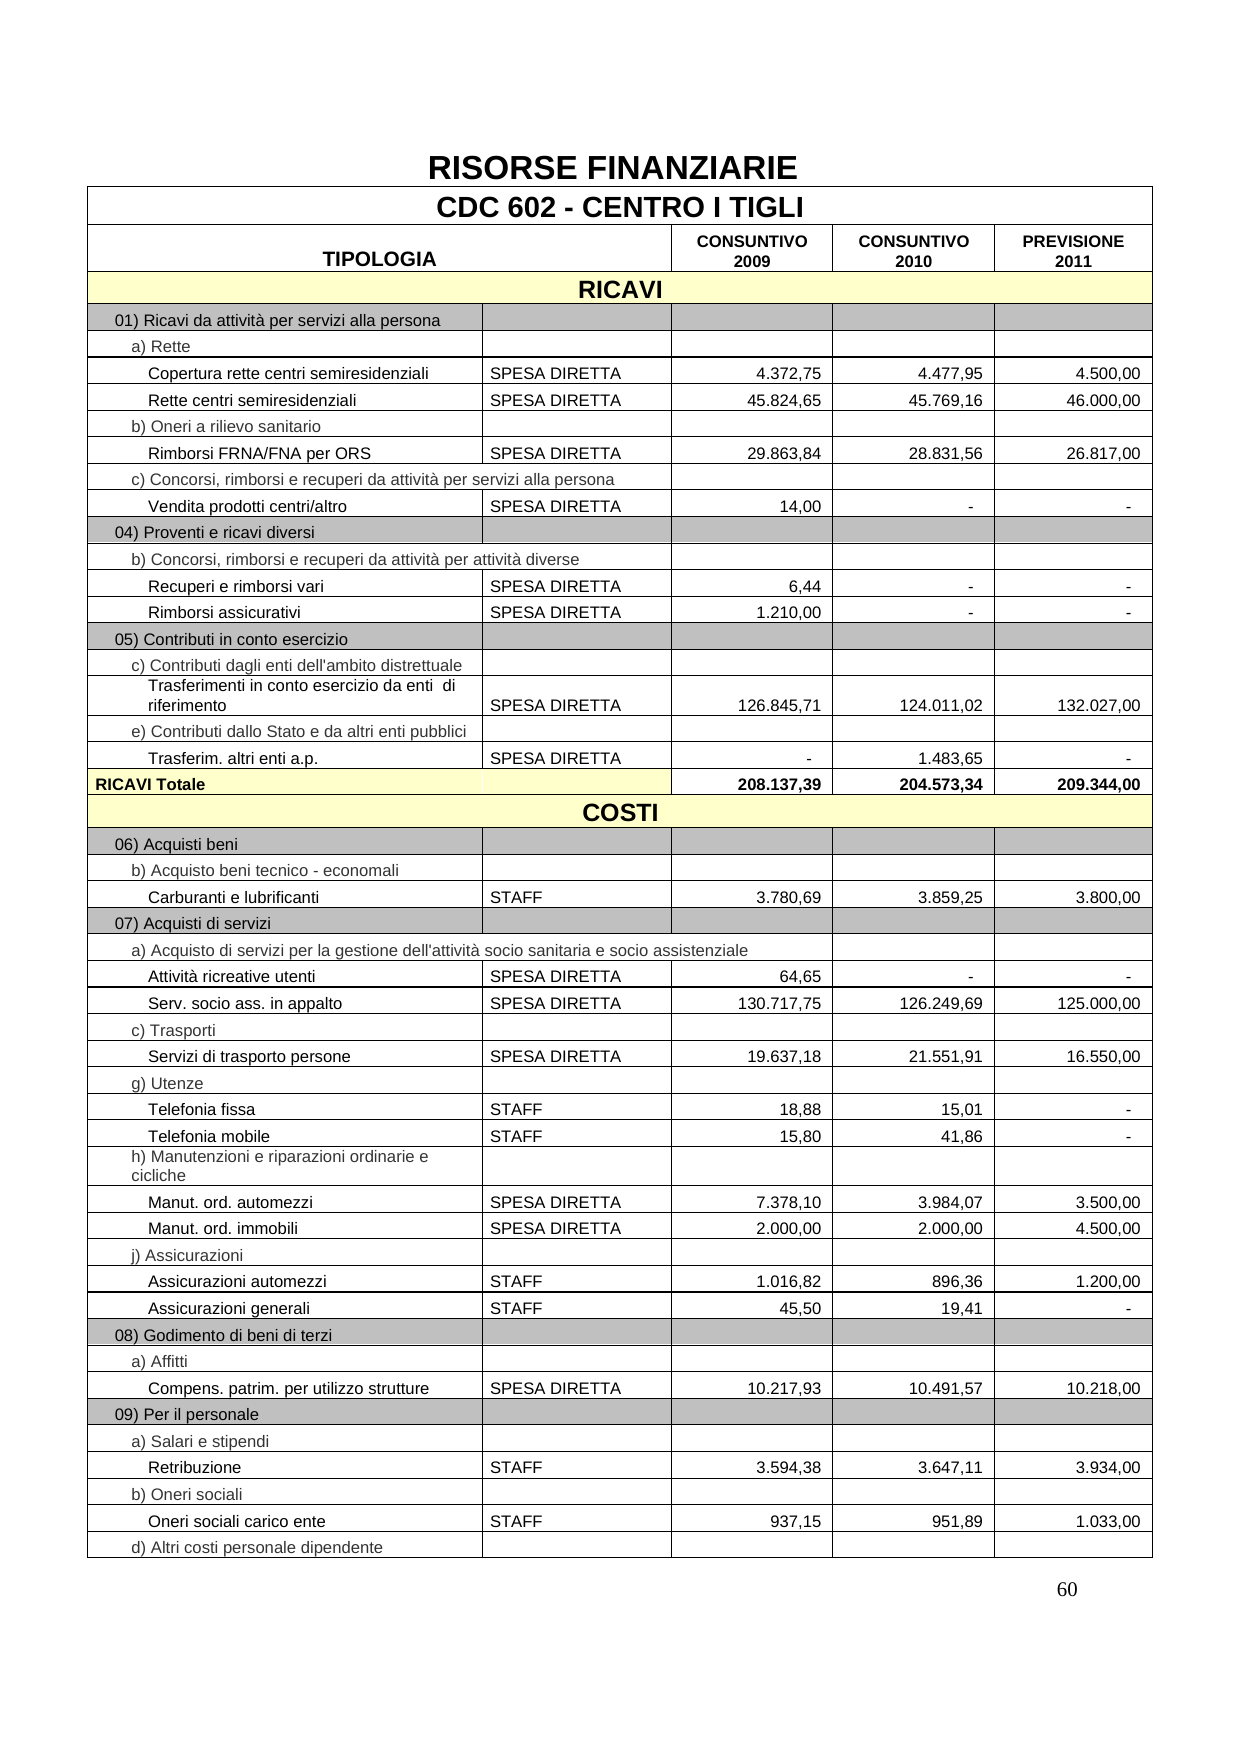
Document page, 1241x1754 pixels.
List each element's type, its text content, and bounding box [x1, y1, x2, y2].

table_cell [107, 742, 124, 768]
table_cell [88, 1239, 107, 1265]
table_cell [107, 934, 124, 960]
table_cell - [995, 490, 1152, 516]
table_cell [483, 1147, 671, 1185]
table_cell [672, 331, 832, 356]
table_cell [995, 1479, 1152, 1504]
table_cell [107, 855, 124, 880]
table_cell 126.249,69 [833, 988, 994, 1013]
table_cell b) Concorsi, rimborsi e recuperi da attività per attività diverse [124, 544, 671, 569]
table_cell [833, 464, 994, 489]
table_cell 01) Ricavi da attività per servizi alla persona [107, 304, 482, 330]
table_cell [995, 1346, 1152, 1371]
table_cell [124, 988, 141, 1013]
table_cell [672, 716, 832, 741]
table_cell [833, 1346, 994, 1371]
table_cell - [995, 597, 1152, 622]
table_cell 21.551,91 [833, 1041, 994, 1066]
table_cell [672, 828, 832, 854]
table_cell 3.800,00 [995, 881, 1152, 907]
table_cell 1.016,82 [672, 1266, 832, 1291]
table_cell Assicurazioni generali [141, 1293, 482, 1318]
table_cell 41,86 [833, 1120, 994, 1146]
table_cell 26.817,00 [995, 437, 1152, 463]
table_cell SPESA DIRETTA [483, 961, 671, 986]
table_cell [483, 1346, 671, 1371]
table_cell [124, 961, 141, 986]
table_cell [672, 304, 832, 330]
table_cell [107, 1372, 124, 1398]
table_cell SPESA DIRETTA [483, 676, 671, 714]
table_cell [88, 828, 107, 854]
table_cell [107, 961, 124, 986]
table_cell [995, 650, 1152, 675]
table_cell [833, 1319, 994, 1344]
table_cell [124, 1094, 141, 1119]
table_cell [88, 1346, 107, 1371]
table_cell h) Manutenzioni e riparazioni ordinarie e cicliche [124, 1147, 482, 1185]
table_cell [672, 1532, 832, 1557]
table_cell SPESA DIRETTA [483, 597, 671, 622]
table_cell Manut. ord. immobili [141, 1213, 482, 1238]
table_cell - [995, 570, 1152, 596]
table_cell [107, 1120, 124, 1146]
table_cell [107, 650, 124, 675]
table_cell STAFF [483, 1094, 671, 1119]
table_cell RICAVI Totale [88, 769, 482, 794]
table_cell 3.594,38 [672, 1452, 832, 1477]
table_cell Oneri sociali carico ente [141, 1505, 482, 1531]
table_cell a) Rette [124, 331, 482, 356]
table_cell [88, 742, 107, 768]
table_cell [833, 716, 994, 741]
table_cell [483, 769, 671, 794]
table_cell [88, 358, 107, 383]
table_cell [124, 437, 141, 463]
table_cell a) Salari e stipendi [124, 1425, 482, 1451]
table_cell SPESA DIRETTA [483, 490, 671, 516]
table_cell PREVISIONE 2011 [995, 225, 1152, 271]
table_cell [483, 1239, 671, 1265]
table_cell 3.984,07 [833, 1186, 994, 1212]
table_cell [107, 1067, 124, 1093]
table_cell 204.573,34 [833, 769, 994, 794]
table_cell 1.210,00 [672, 597, 832, 622]
table_cell [124, 881, 141, 907]
table_cell [107, 1505, 124, 1531]
table_cell 15,01 [833, 1094, 994, 1119]
table_cell [833, 304, 994, 330]
table_cell 45,50 [672, 1293, 832, 1318]
table_cell [483, 411, 671, 436]
table_cell 16.550,00 [995, 1041, 1152, 1066]
table_cell 09) Per il personale [107, 1399, 482, 1424]
table_cell [833, 1479, 994, 1504]
table_cell c) Contributi dagli enti dell'ambito distrettuale [124, 650, 482, 675]
table_cell [995, 1532, 1152, 1557]
table_cell d) Altri costi personale dipendente [124, 1532, 482, 1557]
table_cell [88, 1319, 107, 1344]
table_cell [672, 1147, 832, 1185]
table_cell Trasferim. altri enti a.p. [141, 742, 482, 768]
table_cell [995, 331, 1152, 356]
table_cell [483, 1532, 671, 1557]
table_cell 1.033,00 [995, 1505, 1152, 1531]
table_cell [124, 1372, 141, 1398]
table_cell [88, 1372, 107, 1398]
table_cell 10.217,93 [672, 1372, 832, 1398]
table_cell 6,44 [672, 570, 832, 596]
table_cell [88, 623, 107, 649]
table_cell [995, 716, 1152, 741]
table_cell [88, 597, 107, 622]
table_cell [995, 908, 1152, 933]
table_cell g) Utenze [124, 1067, 482, 1093]
table_cell 1.483,65 [833, 742, 994, 768]
table_cell Rimborsi FRNA/FNA per ORS [141, 437, 482, 463]
table_cell [995, 411, 1152, 436]
table_cell 4.372,75 [672, 358, 832, 383]
table_cell TIPOLOGIA [88, 225, 671, 271]
table_cell 124.011,02 [833, 676, 994, 714]
table_cell [672, 411, 832, 436]
table_cell [995, 855, 1152, 880]
table_cell [483, 1319, 671, 1344]
table_cell 125.000,00 [995, 988, 1152, 1013]
table_cell [88, 1452, 107, 1477]
table_cell [995, 1319, 1152, 1344]
table_cell b) Oneri a rilievo sanitario [124, 411, 482, 436]
table_cell Servizi di trasporto persone [141, 1041, 482, 1066]
table_cell [124, 597, 141, 622]
table_cell 45.824,65 [672, 384, 832, 409]
table_cell Copertura rette centri semiresidenziali [141, 358, 482, 383]
table_cell [88, 1120, 107, 1146]
table_cell b) Oneri sociali [124, 1479, 482, 1504]
table_cell [124, 1041, 141, 1066]
table_cell 130.717,75 [672, 988, 832, 1013]
table_cell [88, 517, 107, 542]
table_cell [88, 1094, 107, 1119]
table_cell [107, 1186, 124, 1212]
table_cell [107, 331, 124, 356]
table_cell [88, 570, 107, 596]
table_cell c) Trasporti [124, 1014, 482, 1039]
table_cell 04) Proventi e ricavi diversi [107, 517, 482, 542]
table_cell STAFF [483, 1120, 671, 1146]
table_cell 7.378,10 [672, 1186, 832, 1212]
table_cell [88, 1532, 107, 1557]
table_cell [995, 828, 1152, 854]
table_cell [672, 1067, 832, 1093]
table_cell [483, 1479, 671, 1504]
table_cell [124, 1452, 141, 1477]
table_cell [483, 1014, 671, 1039]
table_cell 4.500,00 [995, 1213, 1152, 1238]
table_cell 10.218,00 [995, 1372, 1152, 1398]
table_cell [995, 464, 1152, 489]
table_cell 64,65 [672, 961, 832, 986]
table_cell 19,41 [833, 1293, 994, 1318]
table_cell [107, 1014, 124, 1039]
table_cell [88, 1266, 107, 1291]
table_cell [672, 464, 832, 489]
table_cell - [833, 961, 994, 986]
table_cell [995, 1014, 1152, 1039]
table_cell [124, 1293, 141, 1318]
table_cell [672, 908, 832, 933]
table_cell [672, 1399, 832, 1424]
table_cell [672, 544, 832, 569]
table_cell [672, 650, 832, 675]
table_cell [483, 908, 671, 933]
table_cell [88, 1014, 107, 1039]
table_cell STAFF [483, 1266, 671, 1291]
table_cell [107, 1532, 124, 1557]
table_cell [107, 597, 124, 622]
table_cell Manut. ord. automezzi [141, 1186, 482, 1212]
table_cell [833, 1014, 994, 1039]
table_cell Telefonia mobile [141, 1120, 482, 1146]
table_cell [88, 961, 107, 986]
table_cell SPESA DIRETTA [483, 1041, 671, 1066]
table_cell [107, 411, 124, 436]
table_cell [107, 1425, 124, 1451]
table_cell Trasferimenti in conto esercizio da enti di riferimento [141, 676, 482, 714]
table_cell [107, 881, 124, 907]
table_cell STAFF [483, 881, 671, 907]
table_cell 208.137,39 [672, 769, 832, 794]
table_cell Attività ricreative utenti [141, 961, 482, 986]
table_cell [107, 1479, 124, 1504]
table_cell [483, 623, 671, 649]
table_cell [124, 676, 141, 714]
table_cell - [672, 742, 832, 768]
table_cell [995, 1067, 1152, 1093]
table_cell [995, 1399, 1152, 1424]
table_cell [833, 1532, 994, 1557]
table_cell [107, 384, 124, 409]
table_cell Recuperi e rimborsi vari [141, 570, 482, 596]
table_cell [672, 517, 832, 542]
table_cell Retribuzione [141, 1452, 482, 1477]
table_cell 10.491,57 [833, 1372, 994, 1398]
table_cell [124, 1186, 141, 1212]
table_cell 28.831,56 [833, 437, 994, 463]
table_cell [833, 934, 994, 960]
table_cell 2.000,00 [672, 1213, 832, 1238]
table_cell [124, 1505, 141, 1531]
table_cell COSTI [88, 795, 1152, 827]
table_cell [833, 1239, 994, 1265]
table_cell [88, 1186, 107, 1212]
table_cell [124, 742, 141, 768]
table_cell [88, 1213, 107, 1238]
table_cell [672, 1239, 832, 1265]
table_cell [833, 828, 994, 854]
table_cell [483, 517, 671, 542]
table_cell 4.477,95 [833, 358, 994, 383]
table_cell 3.934,00 [995, 1452, 1152, 1477]
table_cell SPESA DIRETTA [483, 1372, 671, 1398]
table_cell [672, 855, 832, 880]
table_cell [88, 1293, 107, 1318]
table_cell CONSUNTIVO 2009 [672, 225, 832, 271]
table_cell 896,36 [833, 1266, 994, 1291]
table_cell 132.027,00 [995, 676, 1152, 714]
table_cell [107, 1293, 124, 1318]
table_cell [88, 384, 107, 409]
table_cell SPESA DIRETTA [483, 742, 671, 768]
table_cell - [833, 490, 994, 516]
table_cell Serv. socio ass. in appalto [141, 988, 482, 1013]
table_cell [107, 1213, 124, 1238]
table_cell [124, 570, 141, 596]
table_cell [833, 517, 994, 542]
table_cell [995, 544, 1152, 569]
table_cell [107, 464, 124, 489]
table_cell SPESA DIRETTA [483, 570, 671, 596]
table_cell [88, 716, 107, 741]
table_cell 126.845,71 [672, 676, 832, 714]
table_cell [107, 1041, 124, 1066]
table_cell [833, 855, 994, 880]
table_cell [483, 1399, 671, 1424]
table_cell [88, 437, 107, 463]
table_cell [88, 1067, 107, 1093]
table_cell [107, 676, 124, 714]
table_cell - [833, 597, 994, 622]
table_cell Vendita prodotti centri/altro [141, 490, 482, 516]
table_cell [88, 988, 107, 1013]
table_cell [88, 1505, 107, 1531]
table_cell SPESA DIRETTA [483, 988, 671, 1013]
table_cell [88, 331, 107, 356]
table_cell [833, 411, 994, 436]
table_cell [833, 1147, 994, 1185]
table_cell SPESA DIRETTA [483, 358, 671, 383]
table_cell e) Contributi dallo Stato e da altri enti pubblici [124, 716, 482, 741]
table_cell [107, 988, 124, 1013]
table_cell 1.200,00 [995, 1266, 1152, 1291]
table_cell [672, 1346, 832, 1371]
table_cell 209.344,00 [995, 769, 1152, 794]
table_cell [88, 934, 107, 960]
table_cell 45.769,16 [833, 384, 994, 409]
table_cell [107, 1346, 124, 1371]
table_cell 19.637,18 [672, 1041, 832, 1066]
table_cell [88, 1425, 107, 1451]
table_cell [833, 1399, 994, 1424]
table_cell Rette centri semiresidenziali [141, 384, 482, 409]
table_cell - [995, 1293, 1152, 1318]
text RISORSE FINANZIARIE [74, 148, 1152, 186]
table_cell [995, 1239, 1152, 1265]
table_cell [107, 570, 124, 596]
table_cell [995, 623, 1152, 649]
table_cell Assicurazioni automezzi [141, 1266, 482, 1291]
table_cell 951,89 [833, 1505, 994, 1531]
table_cell CONSUNTIVO 2010 [833, 225, 994, 271]
table_cell 3.500,00 [995, 1186, 1152, 1212]
table_cell [483, 650, 671, 675]
table_cell [483, 828, 671, 854]
table_cell - [995, 1120, 1152, 1146]
table_cell [833, 650, 994, 675]
table_cell SPESA DIRETTA [483, 437, 671, 463]
table_cell 05) Contributi in conto esercizio [107, 623, 482, 649]
table_cell STAFF [483, 1505, 671, 1531]
table_cell STAFF [483, 1293, 671, 1318]
table_cell [833, 908, 994, 933]
table_cell [88, 544, 107, 569]
table_cell [995, 517, 1152, 542]
table_cell 937,15 [672, 1505, 832, 1531]
table_cell Telefonia fissa [141, 1094, 482, 1119]
table_cell 07) Acquisti di servizi [107, 908, 482, 933]
table_cell 2.000,00 [833, 1213, 994, 1238]
table_cell c) Concorsi, rimborsi e recuperi da attività per servizi alla persona [124, 464, 671, 489]
table_cell [88, 1041, 107, 1066]
table_cell Compens. patrim. per utilizzo strutture [141, 1372, 482, 1398]
table_cell 08) Godimento di beni di terzi [107, 1319, 482, 1344]
table_cell SPESA DIRETTA [483, 1213, 671, 1238]
table_cell [107, 490, 124, 516]
table_cell [483, 331, 671, 356]
table_cell [88, 676, 107, 714]
table_cell [88, 1147, 107, 1185]
table_cell [124, 1266, 141, 1291]
table_cell j) Assicurazioni [124, 1239, 482, 1265]
table_cell - [995, 961, 1152, 986]
table_cell [88, 411, 107, 436]
table_cell [483, 1425, 671, 1451]
table_cell 46.000,00 [995, 384, 1152, 409]
table_cell a) Affitti [124, 1346, 482, 1371]
table_cell STAFF [483, 1452, 671, 1477]
table_cell 06) Acquisti beni [107, 828, 482, 854]
table_cell 29.863,84 [672, 437, 832, 463]
table_cell SPESA DIRETTA [483, 1186, 671, 1212]
table_cell 3.859,25 [833, 881, 994, 907]
table_cell [107, 716, 124, 741]
table_cell [88, 908, 107, 933]
table_cell [107, 1266, 124, 1291]
table_cell Rimborsi assicurativi [141, 597, 482, 622]
table_cell - [995, 1094, 1152, 1119]
table_cell [88, 304, 107, 330]
table_cell [88, 490, 107, 516]
table_cell [107, 358, 124, 383]
table_cell [88, 881, 107, 907]
table_cell 3.780,69 [672, 881, 832, 907]
table_cell [107, 1147, 124, 1185]
table_cell [672, 1319, 832, 1344]
table_cell [483, 304, 671, 330]
table_cell [107, 1452, 124, 1477]
table_cell [124, 490, 141, 516]
table_cell 3.647,11 [833, 1452, 994, 1477]
table_cell SPESA DIRETTA [483, 384, 671, 409]
table_cell 15,80 [672, 1120, 832, 1146]
table_cell [124, 384, 141, 409]
table_cell [107, 437, 124, 463]
table_cell [124, 358, 141, 383]
table_cell [88, 1479, 107, 1504]
table_cell b) Acquisto beni tecnico - economali [124, 855, 482, 880]
table_cell Carburanti e lubrificanti [141, 881, 482, 907]
table_cell [995, 304, 1152, 330]
table_cell [672, 623, 832, 649]
table_cell [995, 934, 1152, 960]
table_cell a) Acquisto di servizi per la gestione dell'attività socio sanitaria e socio assistenziale [124, 934, 832, 960]
table_cell [833, 1425, 994, 1451]
table_cell [107, 1239, 124, 1265]
table_cell [483, 716, 671, 741]
table_cell [88, 1399, 107, 1424]
table_cell [833, 544, 994, 569]
table_cell [88, 464, 107, 489]
table_cell [672, 1014, 832, 1039]
table_cell RICAVI [88, 272, 1152, 303]
table_cell [88, 855, 107, 880]
table_header CDC 602 - CENTRO I TIGLI [88, 187, 1152, 224]
table_cell [107, 1094, 124, 1119]
table_cell - [833, 570, 994, 596]
table_cell - [995, 742, 1152, 768]
table_cell [107, 544, 124, 569]
table_cell [124, 1213, 141, 1238]
table_cell [995, 1425, 1152, 1451]
table_cell 14,00 [672, 490, 832, 516]
table_cell [483, 855, 671, 880]
table_cell [88, 650, 107, 675]
table_cell [833, 1067, 994, 1093]
table_cell [833, 331, 994, 356]
table_cell 4.500,00 [995, 358, 1152, 383]
table_cell [672, 1425, 832, 1451]
table_cell [672, 1479, 832, 1504]
table_cell [483, 1067, 671, 1093]
table_cell [995, 1147, 1152, 1185]
table_cell [124, 1120, 141, 1146]
table_cell [833, 623, 994, 649]
table_cell 18,88 [672, 1094, 832, 1119]
